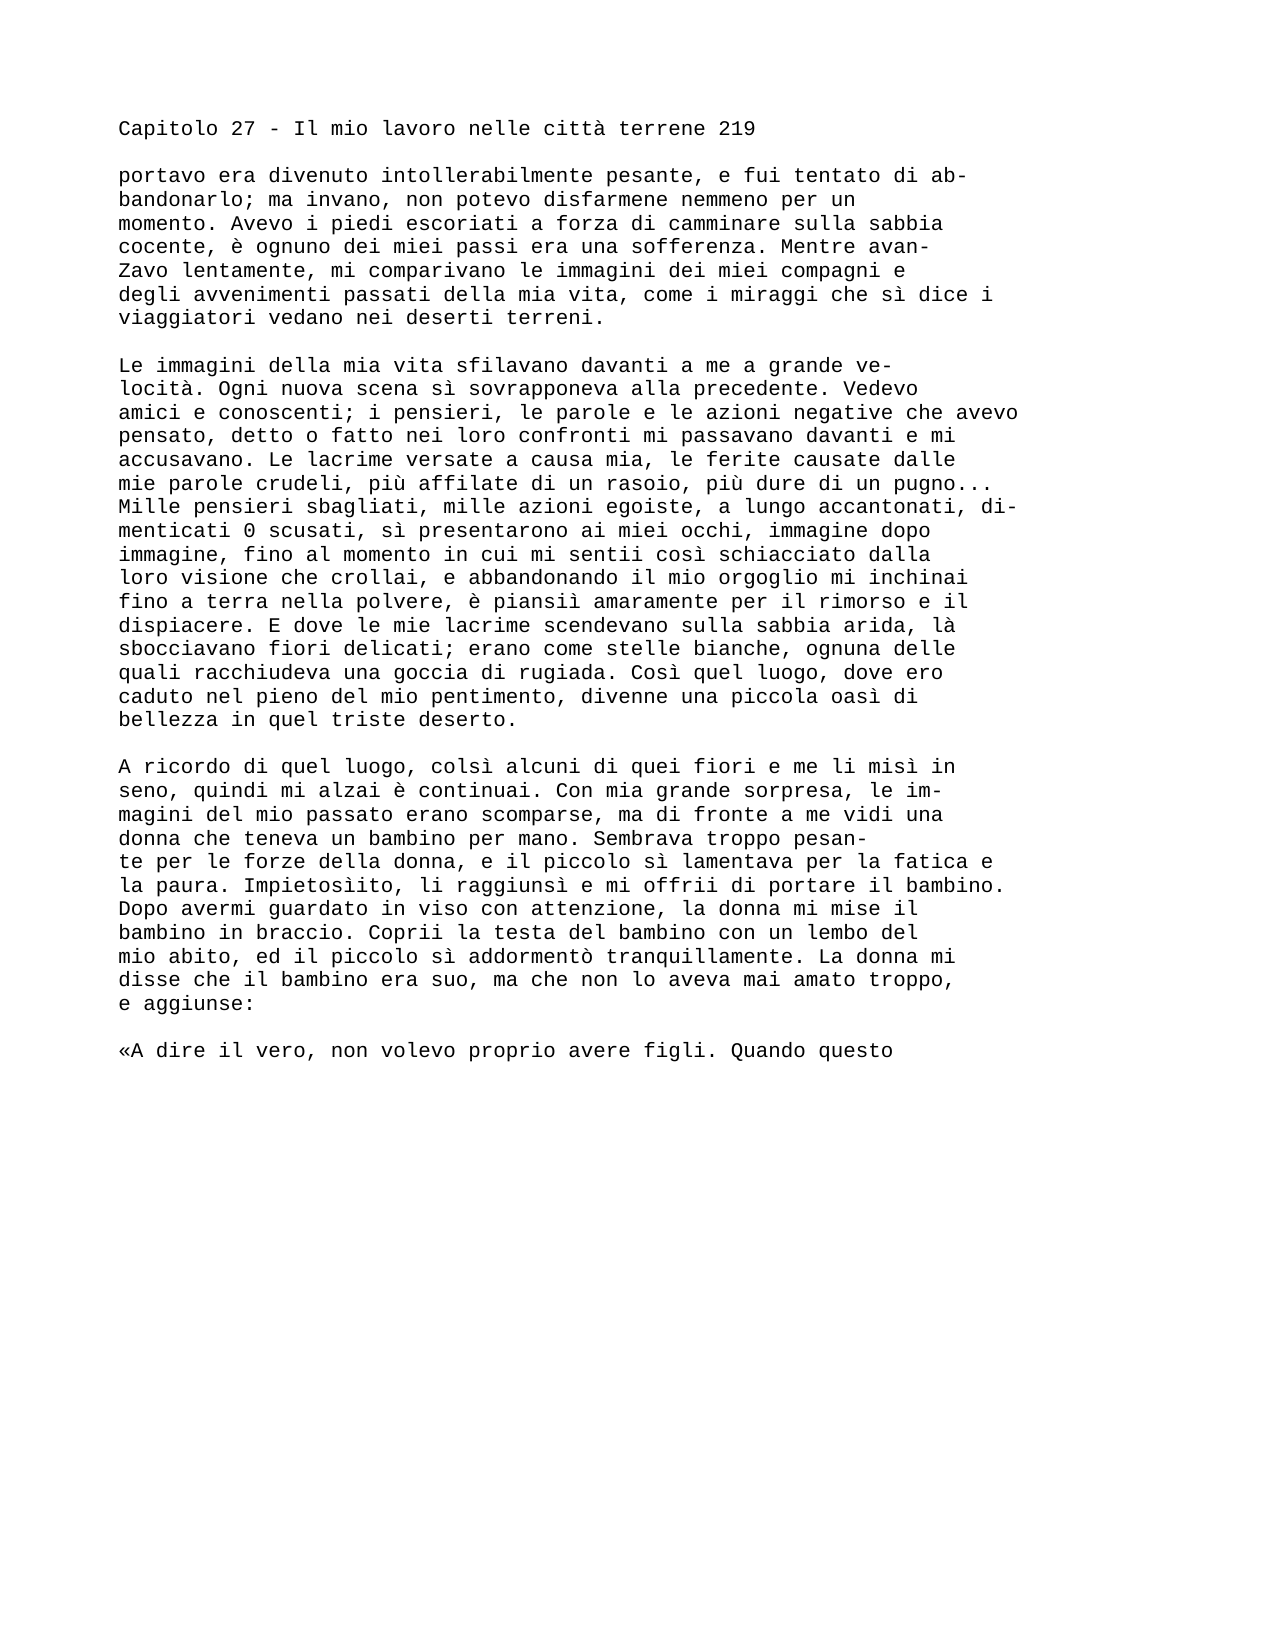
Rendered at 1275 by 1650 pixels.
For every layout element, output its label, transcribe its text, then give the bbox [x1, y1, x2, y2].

text A ricordo di quel luogo, colsì alcuni di quei fiori e me li misì in [118, 757, 1157, 780]
text disse che il bambino era suo, ma che non lo aveva mai amato troppo, [118, 969, 1157, 993]
text immagine, fino al momento in cui mi sentii così schiacciato dalla [118, 544, 1157, 567]
text locità. Ogni nuova scena sì sovrapponeva alla precedente. Vedevo [118, 378, 1157, 402]
text magini del mio passato erano scomparse, ma di fronte a me vidi una [118, 804, 1157, 827]
text momento. Avevo i piedi escoriati a forza di camminare sulla sabbia [118, 213, 1157, 236]
text sbocciavano fiori delicati; erano come stelle bianche, ognuna delle [118, 638, 1157, 662]
text loro visione che crollai, e abbandonando il mio orgoglio mi inchinai [118, 567, 1157, 591]
text portavo era divenuto intollerabilmente pesante, e fui tentato di ab- [118, 165, 1157, 189]
text Dopo avermi guardato in viso con attenzione, la donna mi mise il [118, 898, 1157, 922]
text e aggiunse: [118, 993, 1157, 1017]
text mie parole crudeli, più affilate di un rasoio, più dure di un pugno... [118, 473, 1157, 496]
text Le immagini della mia vita sfilavano davanti a me a grande ve- [118, 354, 1157, 378]
text mio abito, ed il piccolo sì addormentò tranquillamente. La donna mi [118, 946, 1157, 969]
text bellezza in quel triste deserto. [118, 709, 1157, 733]
text accusavano. Le lacrime versate a causa mia, le ferite causate dalle [118, 449, 1157, 473]
text quali racchiudeva una goccia di rugiada. Così quel luogo, dove ero [118, 662, 1157, 686]
text degli avvenimenti passati della mia vita, come i miraggi che sì dice i [118, 284, 1157, 307]
text pensato, detto o fatto nei loro confronti mi passavano davanti e mi [118, 426, 1157, 449]
text Capitolo 27 - Il mio lavoro nelle città terrene 219 [118, 118, 1157, 142]
text «A dire il vero, non volevo proprio avere figli. Quando questo [118, 1040, 1157, 1064]
text seno, quindi mi alzai è continuai. Con mia grande sorpresa, le im- [118, 780, 1157, 804]
text caduto nel pieno del mio pentimento, divenne una piccola oasì di [118, 686, 1157, 709]
text amici e conoscenti; i pensieri, le parole e le azioni negative che avevo [118, 402, 1157, 426]
text bandonarlo; ma invano, non potevo disfarmene nemmeno per un [118, 189, 1157, 213]
text Mille pensieri sbagliati, mille azioni egoiste, a lungo accantonati, di- [118, 496, 1157, 520]
text bambino in braccio. Coprii la testa del bambino con un lembo del [118, 922, 1157, 946]
text cocente, è ognuno dei miei passi era una sofferenza. Mentre avan- [118, 236, 1157, 260]
text menticati 0 scusati, sì presentarono ai miei occhi, immagine dopo [118, 520, 1157, 544]
text Zavo lentamente, mi comparivano le immagini dei miei compagni e [118, 260, 1157, 284]
text te per le forze della donna, e il piccolo sì lamentava per la fatica e [118, 851, 1157, 875]
text fino a terra nella polvere, è piansiì amaramente per il rimorso e il [118, 591, 1157, 615]
text donna che teneva un bambino per mano. Sembrava troppo pesan- [118, 827, 1157, 851]
text la paura. Impietosìito, li raggiunsì e mi offrii di portare il bambino. [118, 875, 1157, 898]
text viaggiatori vedano nei deserti terreni. [118, 307, 1157, 331]
text dispiacere. E dove le mie lacrime scendevano sulla sabbia arida, là [118, 615, 1157, 638]
